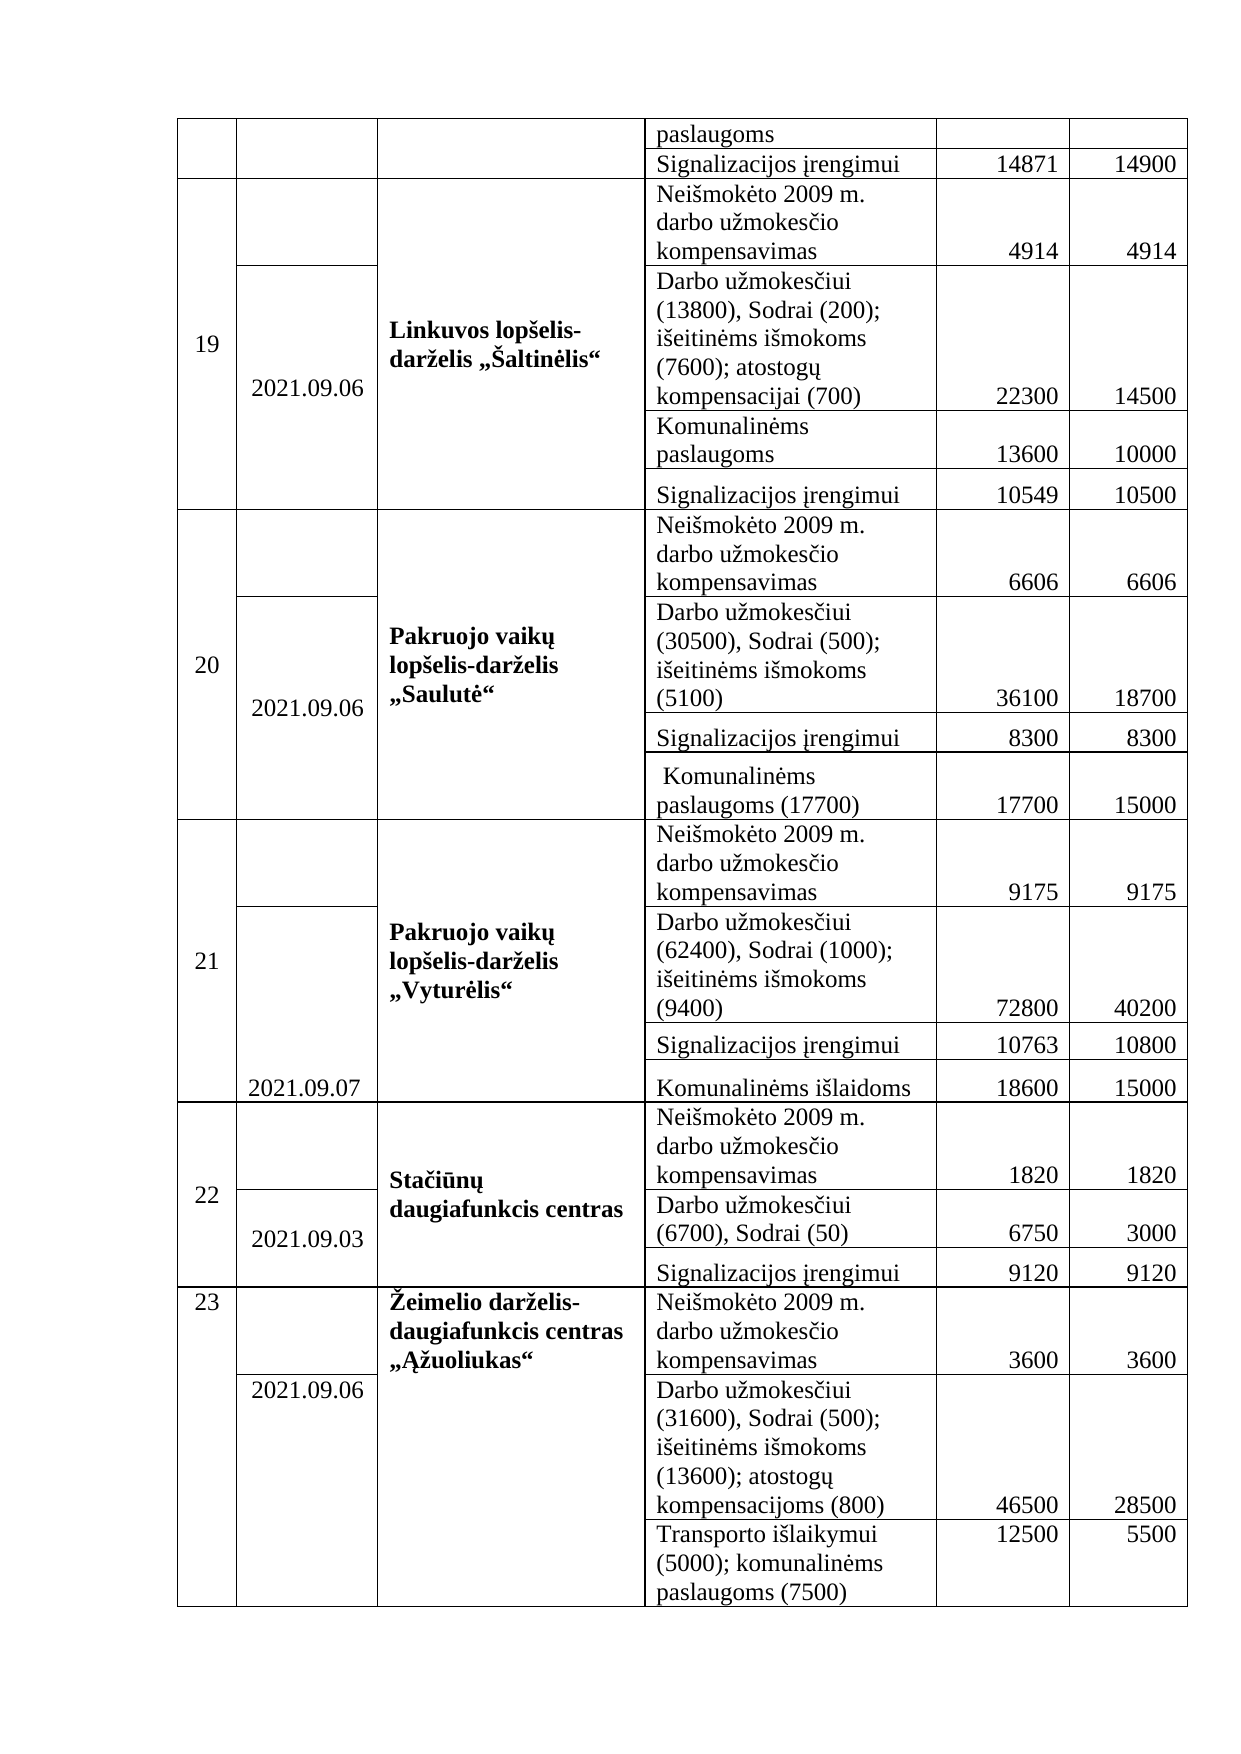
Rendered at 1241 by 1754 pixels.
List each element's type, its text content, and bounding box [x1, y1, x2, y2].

table_cell 12500 [937, 1520, 1069, 1606]
table_cell [1070, 119, 1187, 148]
table_cell 1820 [937, 1103, 1069, 1189]
table_cell 14871 [937, 149, 1069, 178]
table_cell paslaugoms [646, 119, 936, 148]
table_cell 2021.09.06 [237, 1375, 377, 1606]
table_cell 22300 [937, 266, 1069, 410]
table_cell Pakruojo vaikų lopšelis-darželis „Saulutė“ [378, 510, 644, 818]
table_cell Komunalinėms išlaidoms [646, 1060, 936, 1101]
table_cell 1820 [1070, 1103, 1187, 1189]
table_cell 4914 [937, 179, 1069, 265]
table_cell [237, 820, 377, 906]
table_cell 40200 [1070, 907, 1187, 1022]
table_cell [237, 1103, 377, 1189]
table_cell 10549 [937, 469, 1069, 509]
table_cell Žeimelio darželis-daugiafunkcis centras „Ąžuoliukas“ [378, 1288, 644, 1606]
table_cell [178, 119, 236, 178]
table_cell 18600 [937, 1060, 1069, 1101]
table_cell Signalizacijos įrengimui [646, 469, 936, 509]
table_cell Signalizacijos įrengimui [646, 149, 936, 178]
table_cell 23 [178, 1288, 236, 1606]
table_cell [237, 1288, 377, 1374]
table_cell 13600 [937, 411, 1069, 468]
table_cell Neišmokėto 2009 m. darbo užmokesčio kompensavimas [646, 510, 936, 596]
table_cell 6606 [937, 510, 1069, 596]
table_cell 28500 [1070, 1375, 1187, 1518]
table_cell 9120 [937, 1248, 1069, 1286]
table_cell 3000 [1070, 1190, 1187, 1247]
table_cell 6606 [1070, 510, 1187, 596]
table_cell 10000 [1070, 411, 1187, 468]
table_cell Signalizacijos įrengimui [646, 1248, 936, 1286]
table_cell 22 [178, 1103, 236, 1286]
table_cell 2021.09.06 [237, 266, 377, 509]
table_cell 5500 [1070, 1520, 1187, 1606]
table_cell 2021.09.03 [237, 1190, 377, 1286]
table_cell 10500 [1070, 469, 1187, 509]
table_cell Neišmokėto 2009 m. darbo užmokesčio kompensavimas [646, 179, 936, 265]
table_cell Pakruojo vaikų lopšelis-darželis „Vyturėlis“ [378, 820, 644, 1101]
table_cell 18700 [1070, 597, 1187, 712]
table_cell 2021.09.06 [237, 597, 377, 818]
table_cell 17700 [937, 753, 1069, 818]
table_cell 14900 [1070, 149, 1187, 178]
table_cell 8300 [1070, 713, 1187, 751]
table_cell Komunalinėms paslaugoms (17700) [646, 753, 936, 818]
table_cell 9175 [937, 820, 1069, 906]
table_cell 19 [178, 179, 236, 509]
table_cell 15000 [1070, 1060, 1187, 1101]
table_cell Transporto išlaikymui (5000); komunalinėms paslaugoms (7500) [646, 1520, 936, 1606]
table_cell 8300 [937, 713, 1069, 751]
table_cell Signalizacijos įrengimui [646, 1023, 936, 1059]
table_cell 10763 [937, 1023, 1069, 1059]
table_cell Darbo užmokesčiui (31600), Sodrai (500); išeitinėms išmokoms (13600); atostogų kompensacijoms (800) [646, 1375, 936, 1518]
table_cell Darbo užmokesčiui (13800), Sodrai (200); išeitinėms išmokoms (7600); atostogų kompensacijai (700) [646, 266, 936, 410]
table_cell 6750 [937, 1190, 1069, 1247]
table_cell Darbo užmokesčiui (6700), Sodrai (50) [646, 1190, 936, 1247]
table_cell Linkuvos lopšelis-darželis „Šaltinėlis“ [378, 179, 644, 509]
table_cell 21 [178, 820, 236, 1101]
table_cell Komunalinėms paslaugoms [646, 411, 936, 468]
table_cell 9120 [1070, 1248, 1187, 1286]
table_cell [237, 119, 377, 178]
table_cell Darbo užmokesčiui (30500), Sodrai (500); išeitinėms išmokoms (5100) [646, 597, 936, 712]
table_cell Darbo užmokesčiui (62400), Sodrai (1000); išeitinėms išmokoms (9400) [646, 907, 936, 1022]
table_cell [237, 179, 377, 265]
table_cell 3600 [937, 1288, 1069, 1374]
table_cell 36100 [937, 597, 1069, 712]
table_cell Stačiūnų daugiafunkcis centras [378, 1103, 644, 1286]
table_cell 46500 [937, 1375, 1069, 1518]
table_cell [937, 119, 1069, 148]
table_cell 2021.09.07 [237, 907, 377, 1101]
table_cell 4914 [1070, 179, 1187, 265]
table_cell Neišmokėto 2009 m. darbo užmokesčio kompensavimas [646, 1103, 936, 1189]
table_cell 3600 [1070, 1288, 1187, 1374]
table_cell 20 [178, 510, 236, 818]
table_cell 15000 [1070, 753, 1187, 818]
table_cell Signalizacijos įrengimui [646, 713, 936, 751]
table_cell 72800 [937, 907, 1069, 1022]
table_cell 10800 [1070, 1023, 1187, 1059]
table_cell [237, 510, 377, 596]
table_cell Neišmokėto 2009 m. darbo užmokesčio kompensavimas [646, 820, 936, 906]
table_cell Neišmokėto 2009 m. darbo užmokesčio kompensavimas [646, 1288, 936, 1374]
table_cell 9175 [1070, 820, 1187, 906]
table_cell 14500 [1070, 266, 1187, 410]
table_cell [378, 119, 644, 178]
